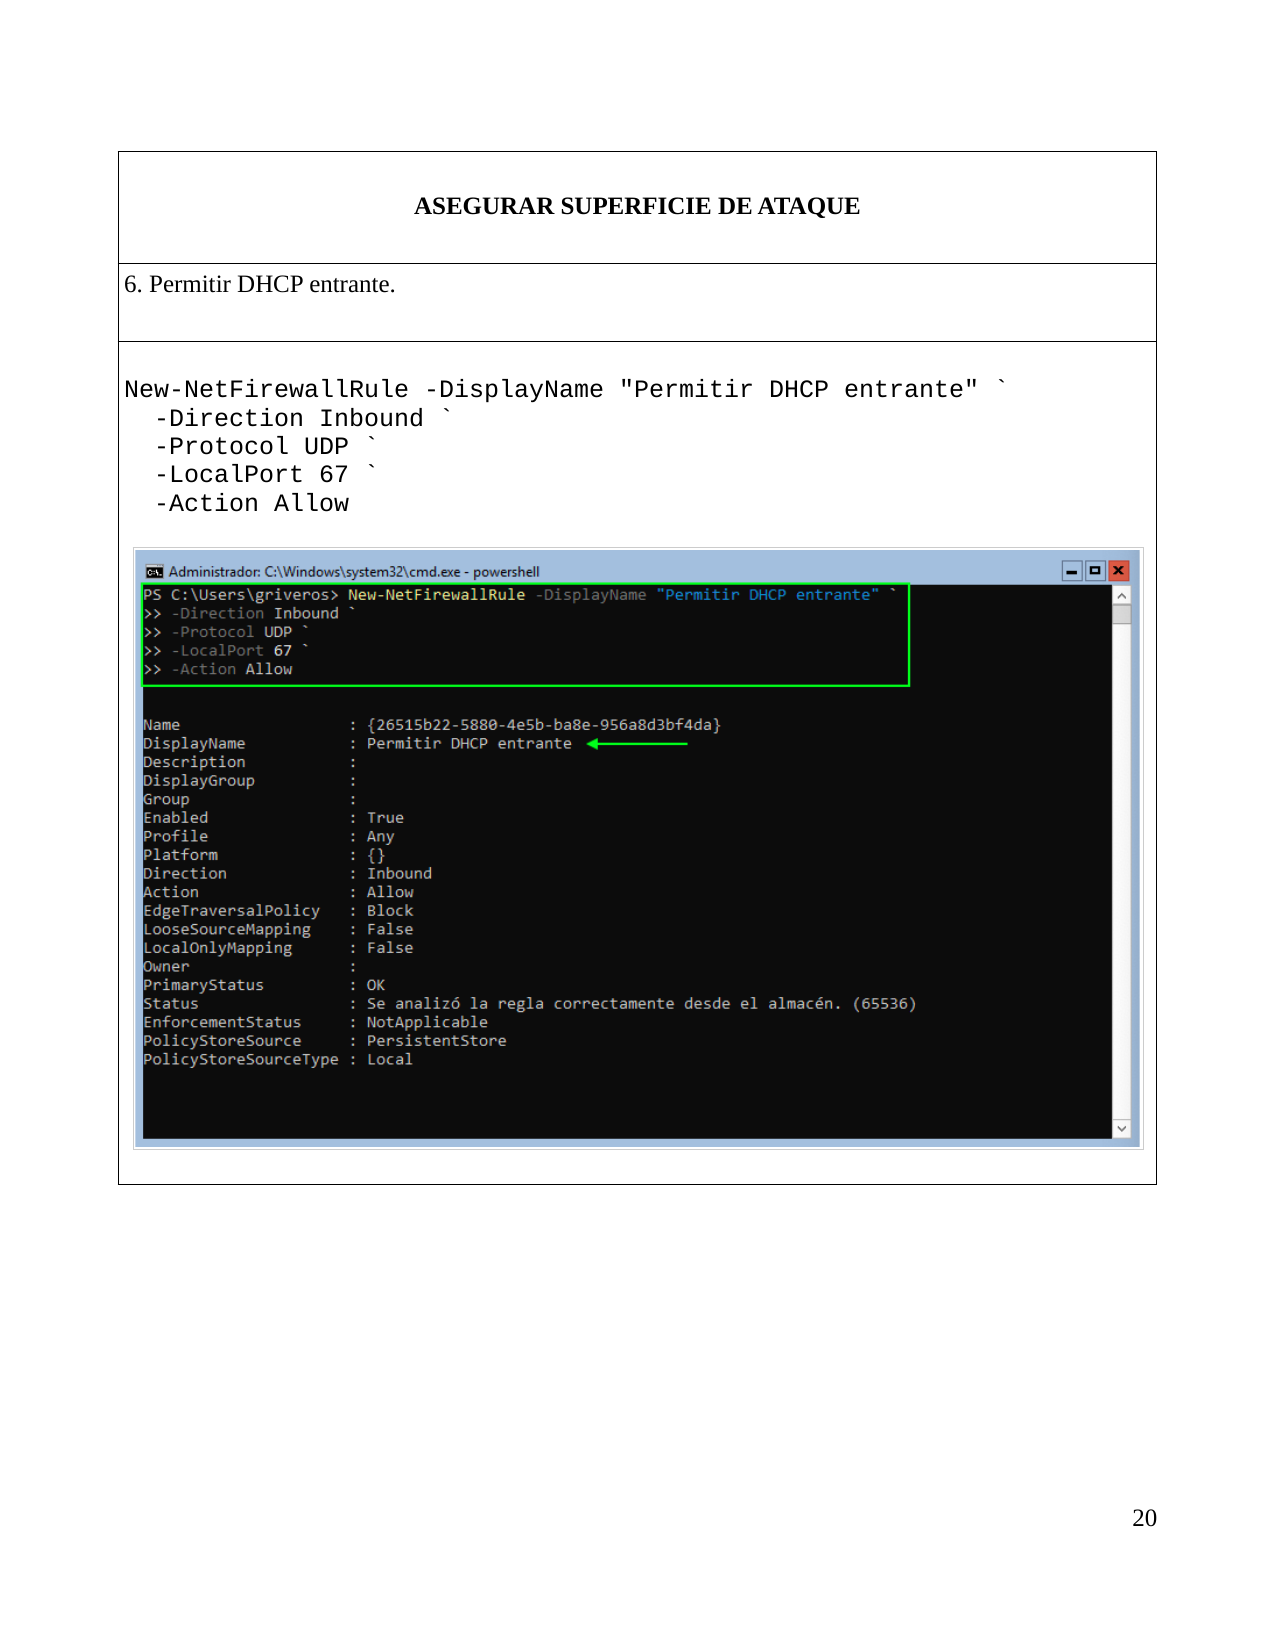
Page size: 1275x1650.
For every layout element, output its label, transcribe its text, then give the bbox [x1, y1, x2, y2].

table_cell New-NetFirewallRule -DisplayName "Permitir DHCP entrante" ` -Direction Inbound ` -Protocol UDP ` -LocalPort 67 ` -Action Allow [119, 342, 1156, 1184]
picture [135, 550, 1140, 1147]
table_cell 6. Permitir DHCP entrante. [119, 264, 1156, 341]
table_header ASEGURAR SUPERFICIE DE ATAQUE [119, 152, 1156, 263]
